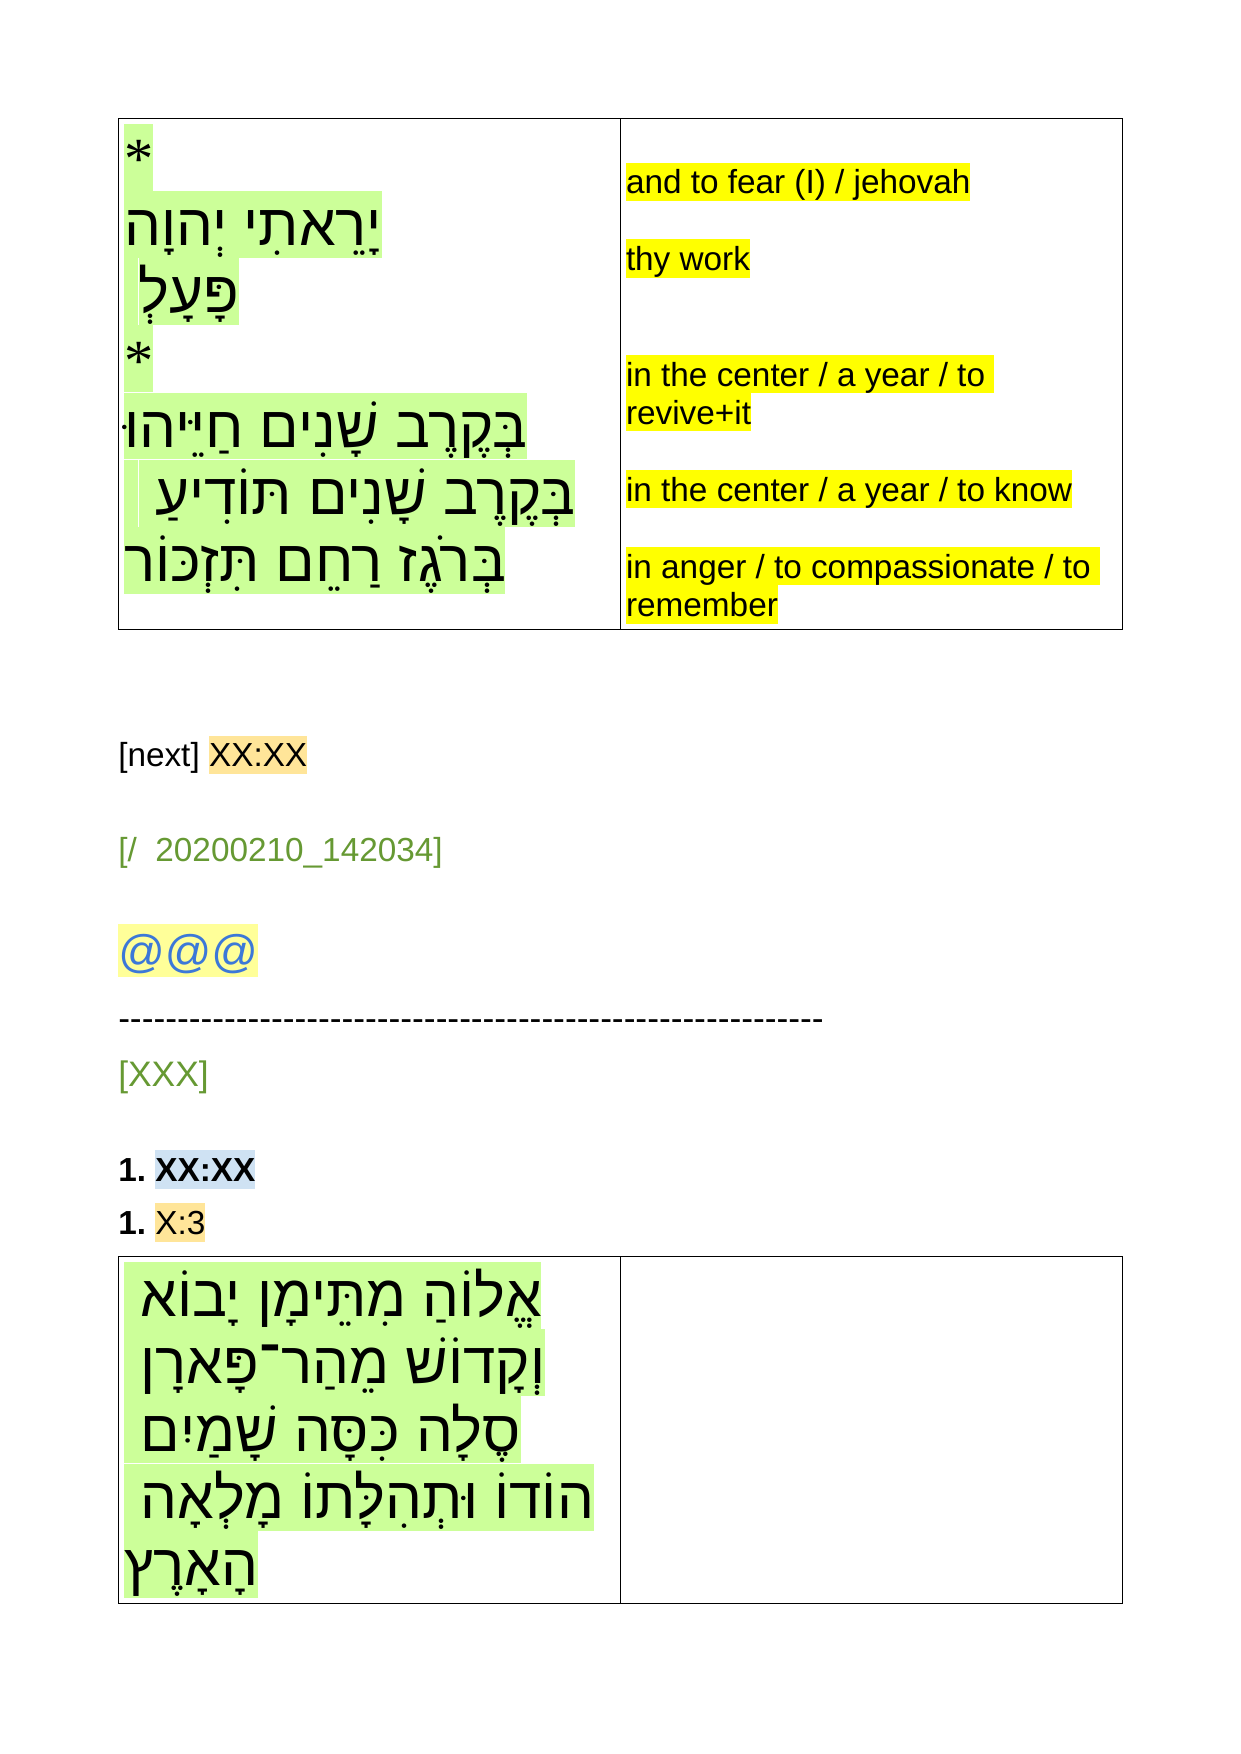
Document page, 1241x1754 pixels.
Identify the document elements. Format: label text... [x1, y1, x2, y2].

text [/ 20200210_142034] [118, 830, 1122, 868]
text @@@ [118, 924, 1122, 977]
table_header אֱלוֹהַ מִתֵּימָן יָבוֹא וְקָדוֹשׁ מֵהַר־פָּארָן סֶלָה כִּסָּה שָׁמַיִם הוֹדוֹ וּתְהִלָּתוֹ מָלְאָה הָאָרֶץ [119, 1257, 620, 1603]
text 1. X:3 [118, 1203, 1122, 1242]
table_header and to fear (I) / jehovah thy work in the center / a year / to revive+it in the center / a year / to know in anger / to compassionate / to remember [621, 119, 1122, 629]
text [XXX] [118, 1053, 1122, 1094]
text 1. XX:XX [118, 1150, 1122, 1189]
text [next] XX:XX [118, 736, 1122, 774]
text ------------------------------------------------------------ [118, 997, 1122, 1037]
table_header * יָרֵאתִי יְהוָה פָּעָלְ * בְּקֶרֶב שָׁנִים חַיֵּיהוּ בְּקֶרֶב שָׁנִים תּוֹדִיעַ בְּרֹגֶז רַחֵם תִּזְכּוֹר [119, 119, 620, 629]
table_header [621, 1257, 1122, 1603]
